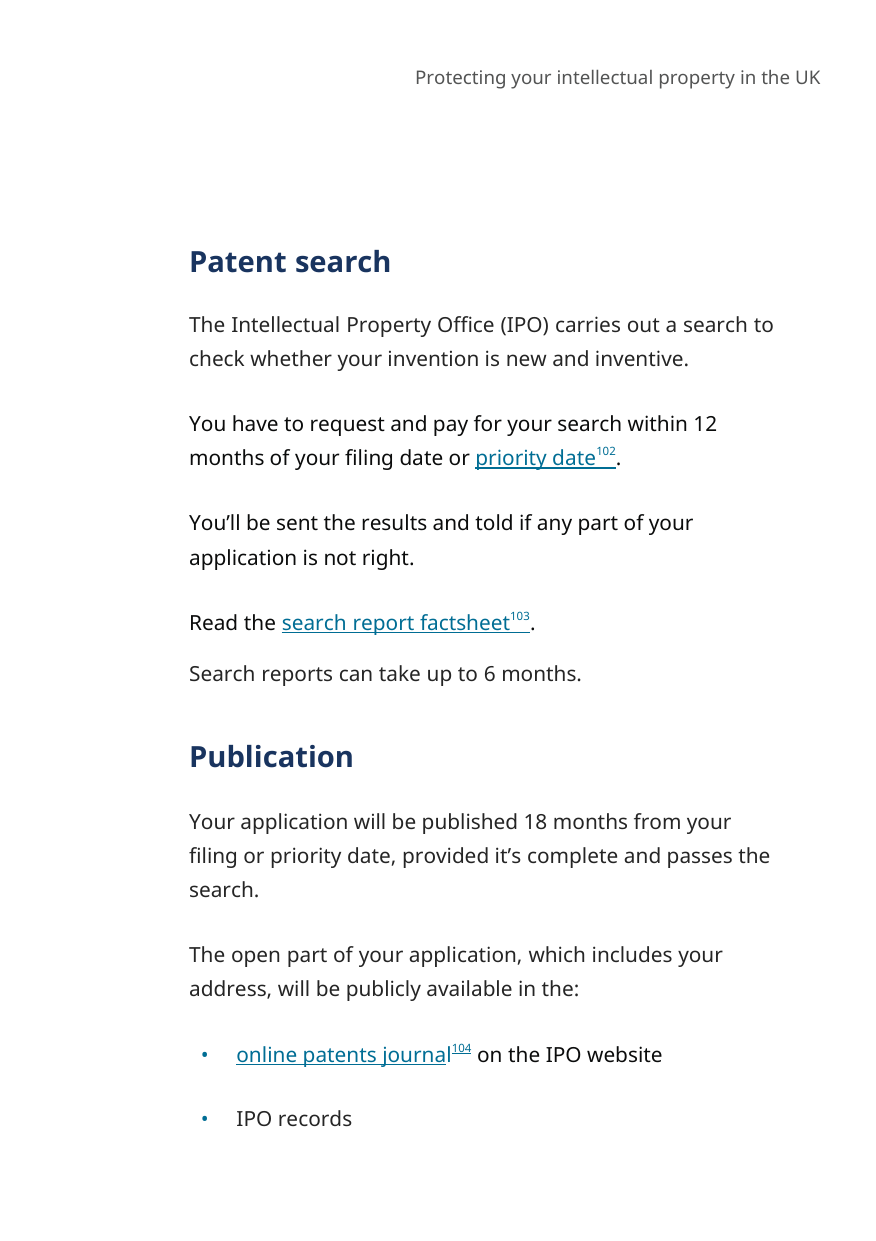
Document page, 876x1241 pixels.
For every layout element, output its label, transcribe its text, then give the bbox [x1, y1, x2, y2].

text Your application will be published 18 months from your filing or priority date, provided it’s complete and passes the search. [189, 807, 779, 903]
subtitle Publication [189, 736, 829, 776]
text You’ll be sent the results and told if any part of your application is not right. [189, 508, 789, 571]
text The open part of your application, which includes your address, will be publicly available in the: [189, 940, 805, 1003]
text The Intellectual Property Office (IPO) carries out a search to check whether your invention is new and inventive. [189, 310, 829, 372]
text You have to request and pay for your search within 12 months of your filing date or priority date102. [189, 409, 794, 472]
list online patents journal104 on the IPO website [201, 1040, 829, 1068]
subtitle Patent search [189, 241, 829, 281]
list IPO records [201, 1104, 829, 1133]
text Read the search report factsheet103. Search reports can take up to 6 months. [189, 608, 584, 687]
